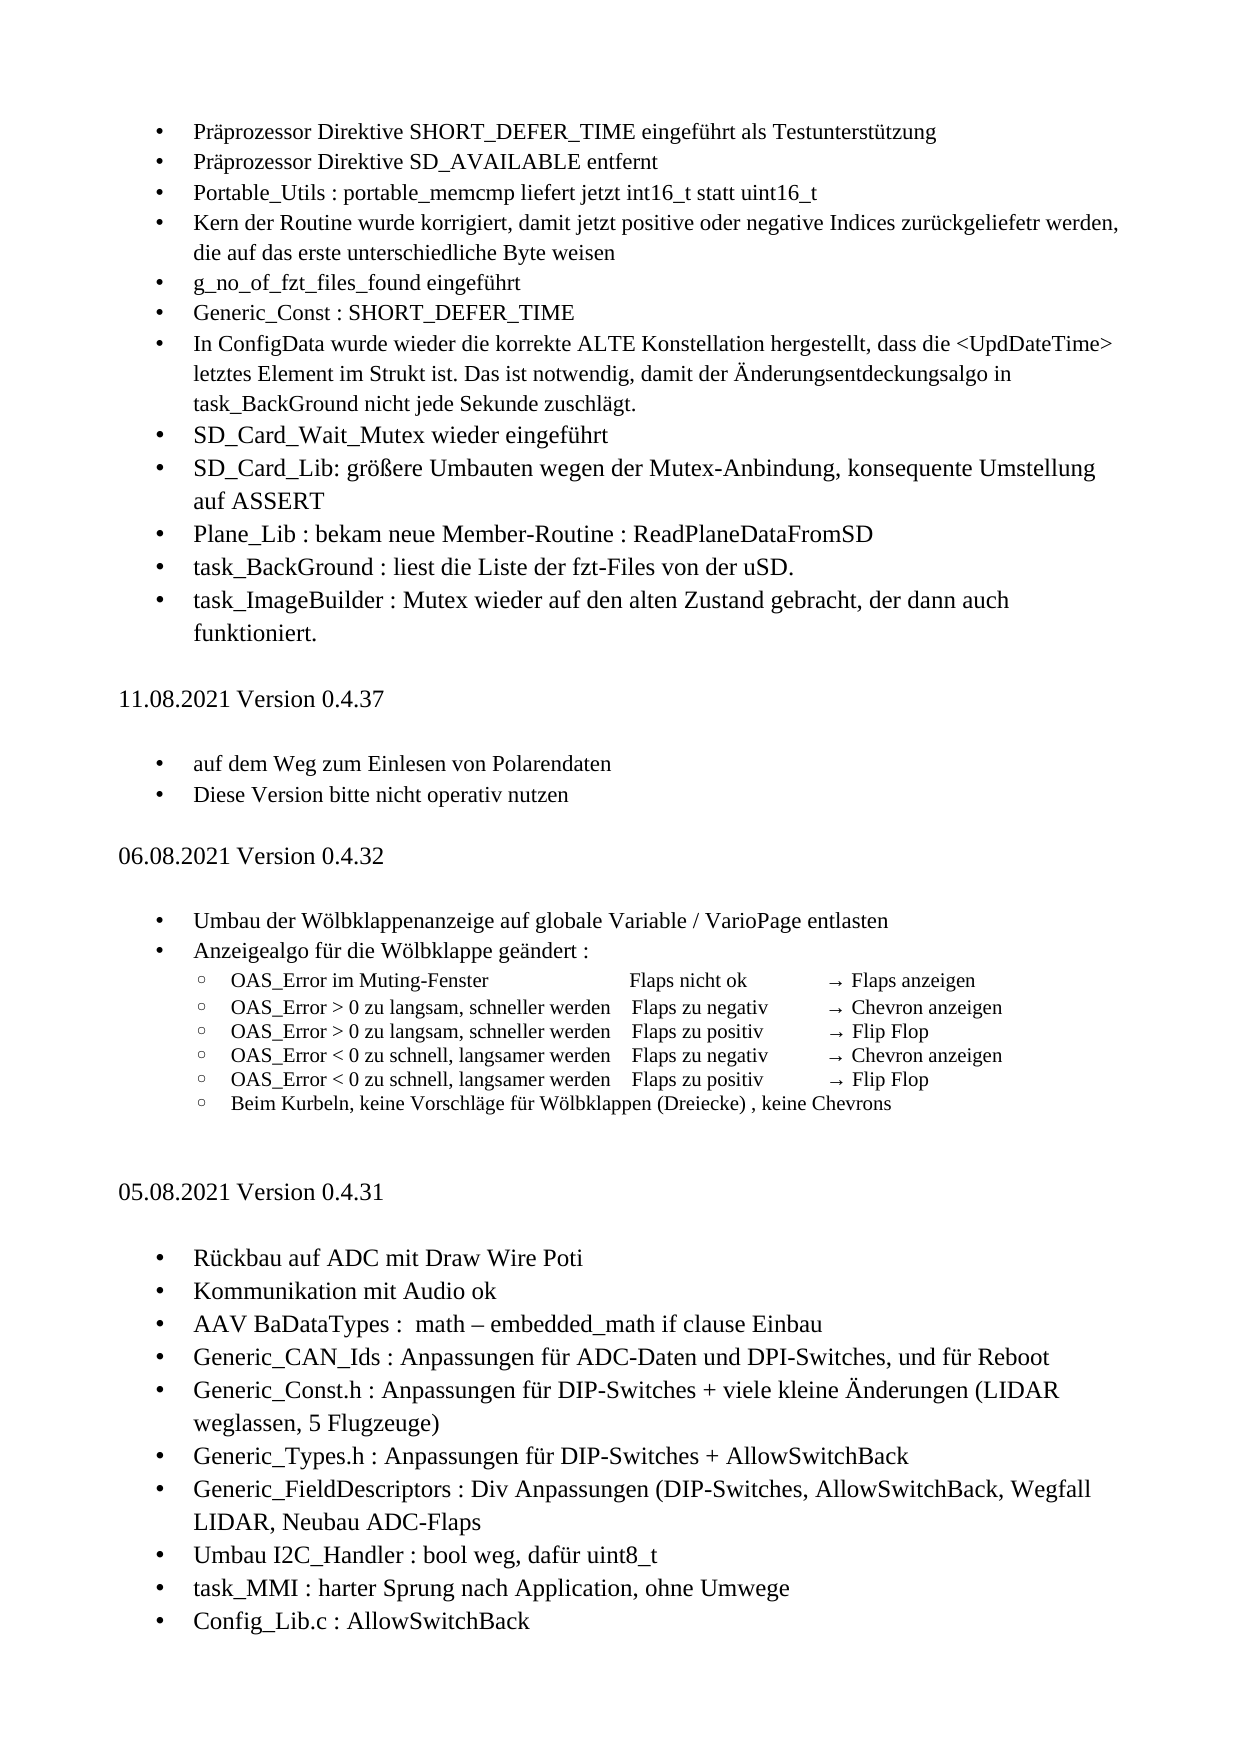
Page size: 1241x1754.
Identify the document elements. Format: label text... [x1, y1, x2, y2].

list Generic_FieldDescriptors : Div Anpassungen (DIP-Switches, AllowSwitchBack, Wegfall LIDAR, Neubau ADC-Flaps [156, 1474, 1122, 1536]
list Generic_CAN_Ids : Anpassungen für ADC-Daten und DPI-Switches, und für Reboot [156, 1342, 1122, 1371]
list Präprozessor Direktive SD_AVAILABLE entfernt [156, 148, 1122, 175]
list Generic_Types.h : Anpassungen für DIP-Switches + AllowSwitchBack [156, 1441, 1122, 1470]
list Diese Version bitte nicht operativ nutzen [156, 781, 1122, 837]
list Generic_Const.h : Anpassungen für DIP-Switches + viele kleine Änderungen (LIDAR weglassen, 5 Flugzeuge) [156, 1375, 1122, 1437]
list Umbau der Wölbklappenanzeige auf globale Variable / VarioPage entlasten [156, 907, 1122, 933]
list OAS_Error < 0 zu schnell, langsamer werden Flaps zu positiv → Flip Flop [193, 1067, 1122, 1091]
list OAS_Error > 0 zu langsam, schneller werden Flaps zu positiv → Flip Flop [193, 1019, 1122, 1043]
list SD_Card_Wait_Mutex wieder eingeführt [156, 420, 1122, 449]
list g_no_of_fzt_files_found eingeführt [156, 269, 1122, 296]
list Beim Kurbeln, keine Vorschläge für Wölbklappen (Dreiecke) , keine Chevrons [193, 1091, 1122, 1115]
list OAS_Error < 0 zu schnell, langsamer werden Flaps zu negativ → Chevron anzeigen [193, 1043, 1122, 1067]
list Kern der Routine wurde korrigiert, damit jetzt positive oder negative Indices zurückgeliefetr werden, die auf das erste unterschiedliche Byte weisen [156, 209, 1122, 265]
text 06.08.2021 Version 0.4.32 [118, 841, 1122, 870]
list AAV BaDataTypes : math – embedded_math if clause Einbau [156, 1309, 1122, 1338]
list Plane_Lib : bekam neue Member-Routine : ReadPlaneDataFromSD [156, 519, 1122, 548]
list Umbau I2C_Handler : bool weg, dafür uint8_t [156, 1540, 1122, 1569]
list task_MMI : harter Sprung nach Application, ohne Umwege [156, 1573, 1122, 1602]
list task_BackGround : liest die Liste der fzt-Files von der uSD. [156, 552, 1122, 581]
list In ConfigData wurde wieder die korrekte ALTE Konstellation hergestellt, dass die <UpdDateTime> letztes Element im Strukt ist. Das ist notwendig, damit der Änderungsentdeckungsalgo in task_BackGround nicht jede Sekunde zuschlägt. [156, 329, 1122, 416]
list task_ImageBuilder : Mutex wieder auf den alten Zustand gebracht, der dann auch funktioniert. [156, 585, 1122, 680]
list OAS_Error im Muting-Fenster Flaps nicht ok → Flaps anzeigen [193, 967, 1122, 992]
list Generic_Const : SHORT_DEFER_TIME [156, 299, 1122, 326]
list Rückbau auf ADC mit Draw Wire Poti [156, 1243, 1122, 1272]
list Anzeigealgo für die Wölbklappe geändert : [156, 937, 1122, 964]
list Config_Lib.c : AllowSwitchBack [156, 1606, 1122, 1635]
list Kommunikation mit Audio ok [156, 1276, 1122, 1305]
text 11.08.2021 Version 0.4.37 [118, 684, 1122, 713]
text 05.08.2021 Version 0.4.31 [118, 1177, 1122, 1206]
list SD_Card_Lib: größere Umbauten wegen der Mutex-Anbindung, konsequente Umstellung auf ASSERT [156, 453, 1122, 515]
list Portable_Utils : portable_memcmp liefert jetzt int16_t statt uint16_t [156, 178, 1122, 205]
list Präprozessor Direktive SHORT_DEFER_TIME eingeführt als Testunterstützung [156, 118, 1122, 144]
list auf dem Weg zum Einlesen von Polarendaten [156, 750, 1122, 777]
list OAS_Error > 0 zu langsam, schneller werden Flaps zu negativ → Chevron anzeigen [193, 995, 1122, 1019]
